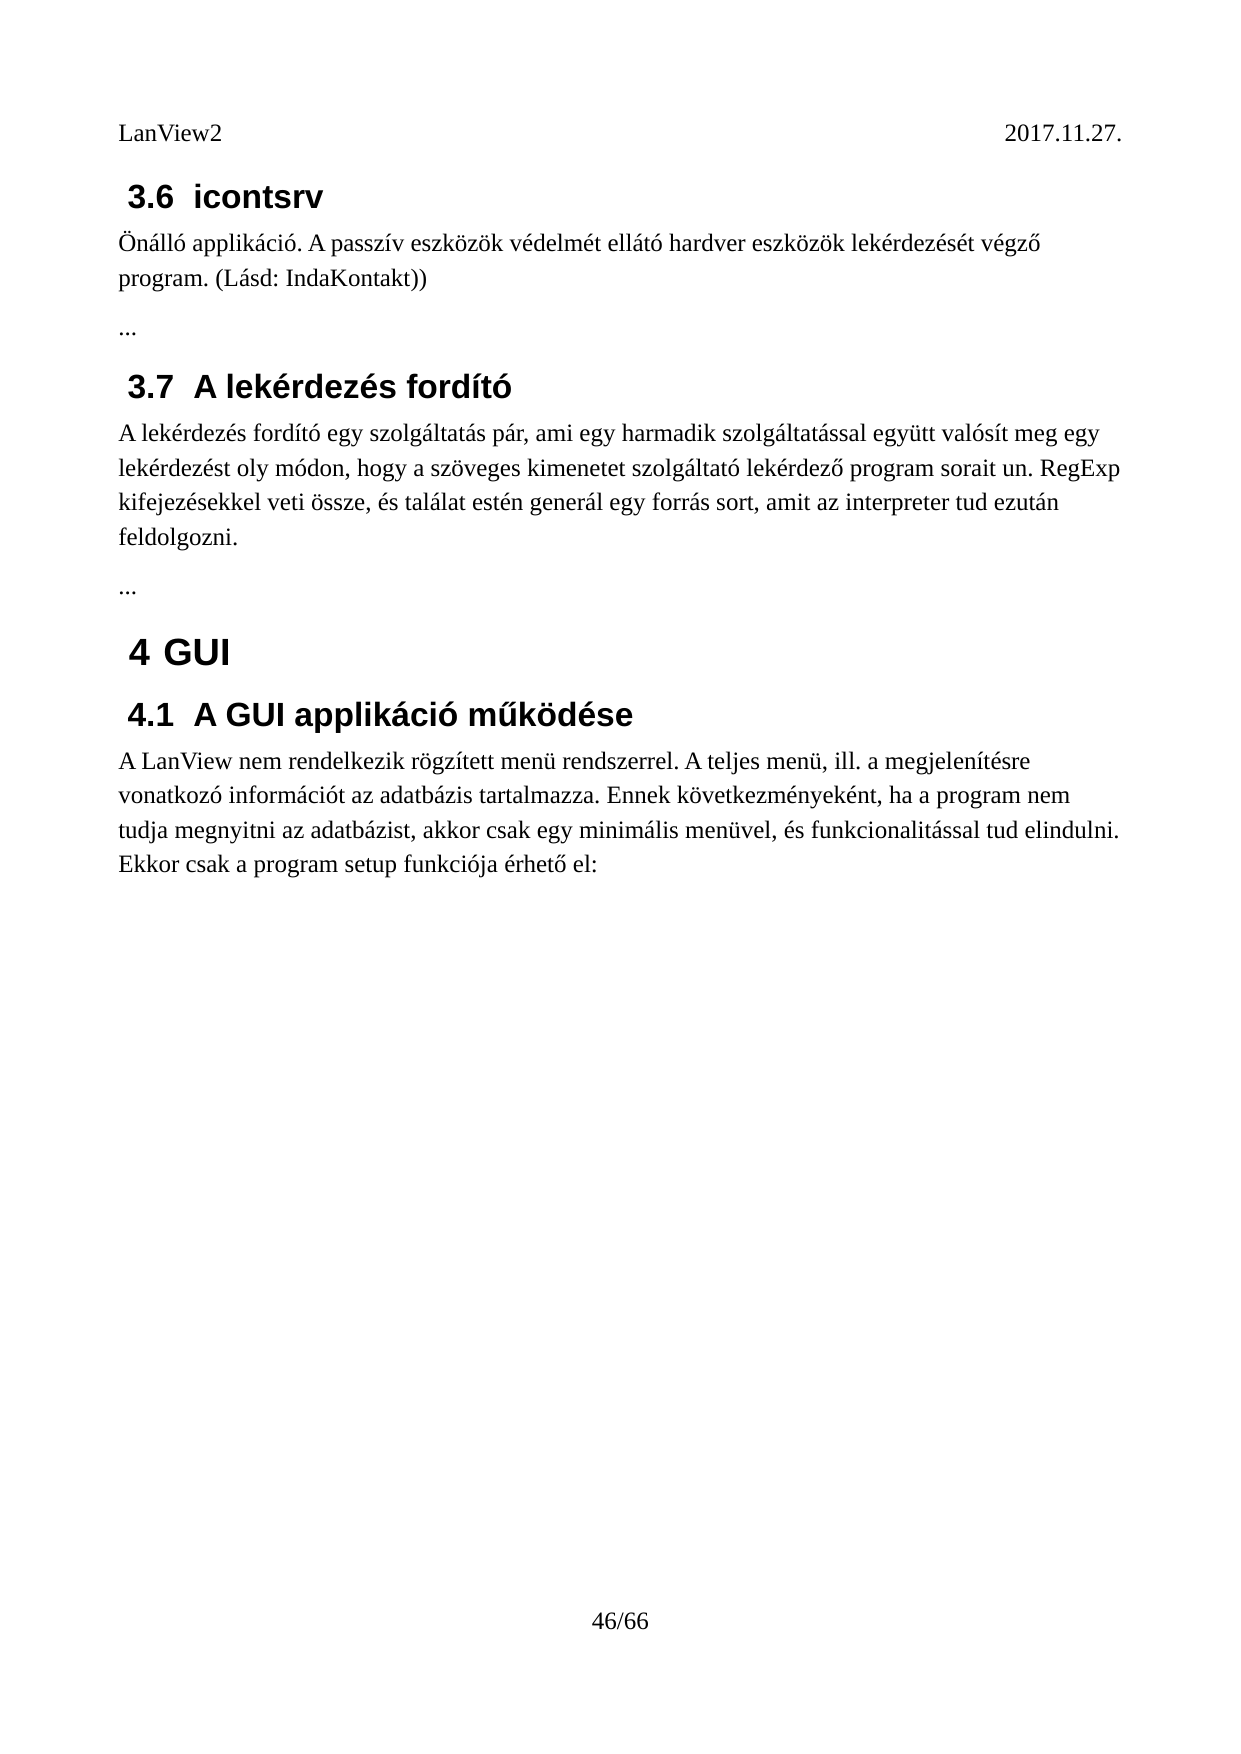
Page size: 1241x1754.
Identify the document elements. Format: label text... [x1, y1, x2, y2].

text Önálló applikáció. A passzív eszközök védelmét ellátó hardver eszközök lekérdezését végző program. (Lásd: IndaKontakt)) [118, 228, 1122, 291]
text ... [118, 312, 1122, 341]
text A lekérdezés fordító egy szolgáltatás pár, ami egy harmadik szolgáltatással együtt valósít meg egy lekérdezést oly módon, hogy a szöveges kimenetet szolgáltató lekérdező program sorait un. RegExp kifejezésekkel veti össze, és találat estén generál egy forrás sort, amit az interpreter tud ezután feldolgozni. [118, 418, 1122, 550]
text ... [118, 571, 1122, 599]
subtitle A lekérdezés fordító [118, 367, 1122, 406]
text A LanView nem rendelkezik rögzített menü rendszerrel. A teljes menü, ill. a megjelenítésre vonatkozó információt az adatbázis tartalmazza. Ennek következményeként, ha a program nem tudja megnyitni az adatbázist, akkor csak egy minimális menüvel, és funkcionalitással tud elindulni. Ekkor csak a program setup funkciója érhető el: [118, 746, 1122, 878]
subtitle icontsrv [118, 177, 1122, 216]
subtitle GUI [118, 630, 1122, 674]
subtitle A GUI applikáció működése [118, 695, 1122, 733]
